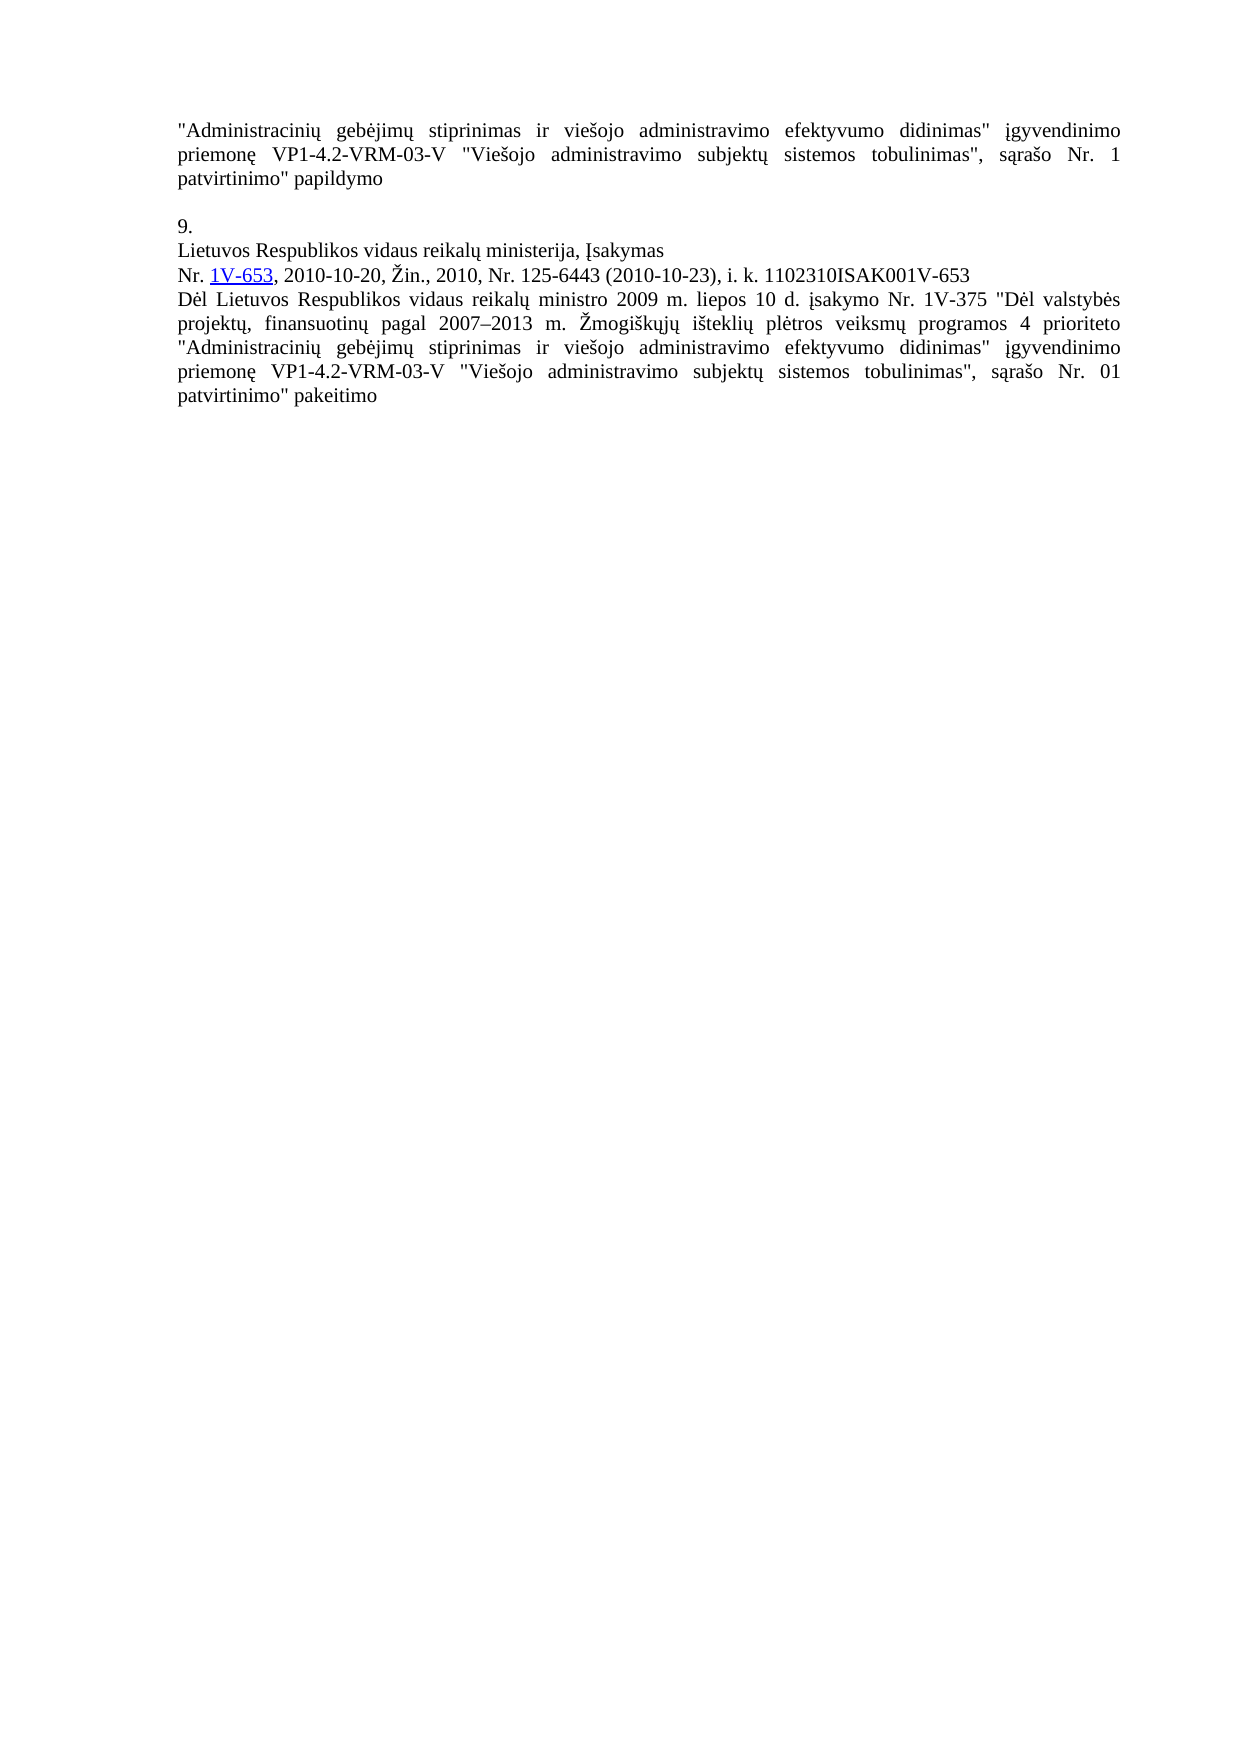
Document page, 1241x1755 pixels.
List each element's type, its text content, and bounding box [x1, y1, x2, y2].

text 9. [177, 214, 1122, 238]
text Lietuvos Respublikos vidaus reikalų ministerija, Įsakymas [177, 238, 1122, 262]
text Nr. 1V-653, 2010-10-20, Žin., 2010, Nr. 125-6443 (2010-10-23), i. k. 1102310ISAK001V-653 [177, 262, 1122, 287]
text Dėl Lietuvos Respublikos vidaus reikalų ministro 2009 m. liepos 10 d. įsakymo Nr. 1V-375 "Dėl valstybės projektų, finansuotinų pagal 2007–2013 m. Žmogiškųjų išteklių plėtros veiksmų programos 4 prioriteto "Administracinių gebėjimų stiprinimas ir viešojo administravimo efektyvumo didinimas" įgyvendinimo priemonę VP1-4.2-VRM-03-V "Viešojo administravimo subjektų sistemos tobulinimas", sąrašo Nr. 01 patvirtinimo" pakeitimo [177, 287, 1122, 407]
text "Administracinių gebėjimų stiprinimas ir viešojo administravimo efektyvumo didinimas" įgyvendinimo priemonę VP1-4.2-VRM-03-V "Viešojo administravimo subjektų sistemos tobulinimas", sąrašo Nr. 1 patvirtinimo" papildymo [177, 118, 1122, 190]
